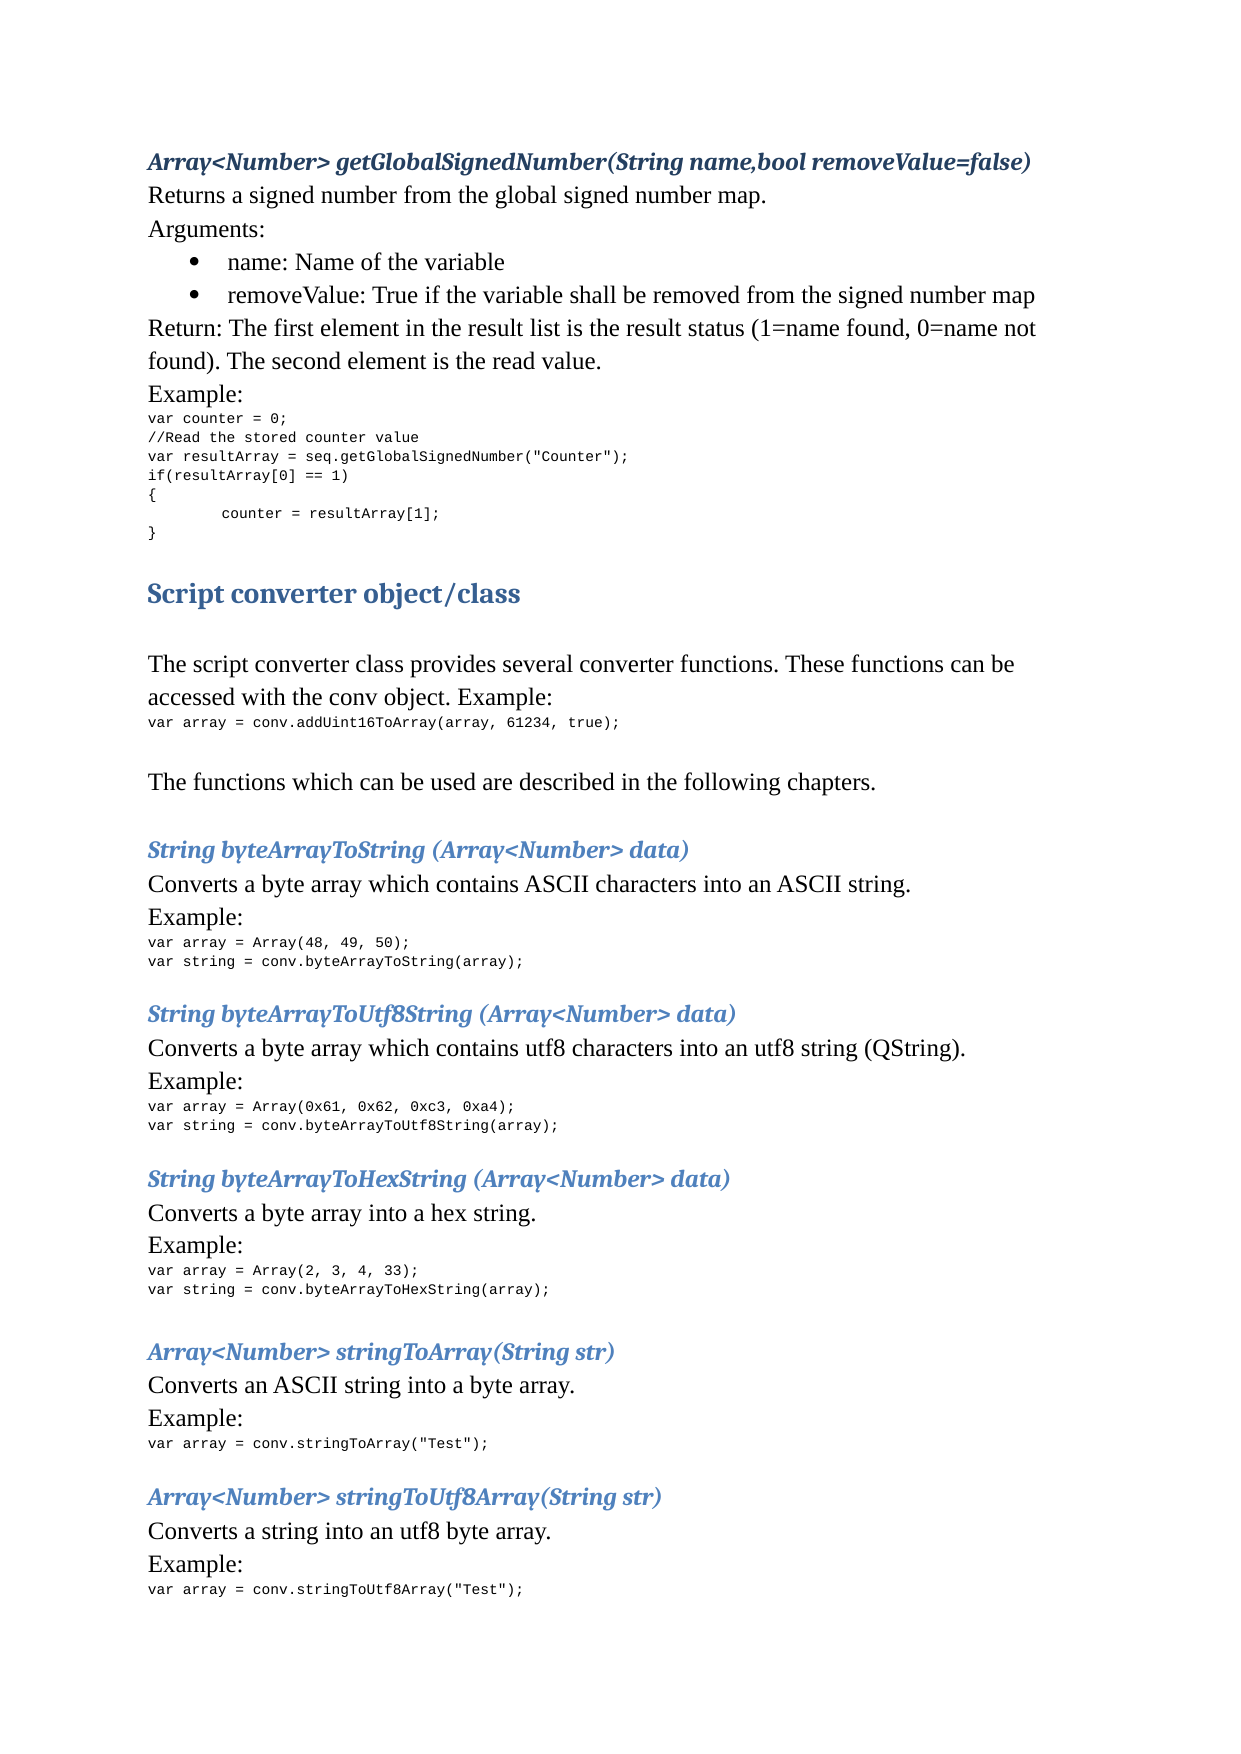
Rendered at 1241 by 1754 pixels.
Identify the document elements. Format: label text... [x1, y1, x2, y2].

text Converts an ASCII string into a byte array. [148, 1371, 1093, 1399]
text Example: [148, 1549, 1093, 1578]
text The script converter class provides several converter functions. These functions can be accessed with the conv object. Example: [148, 649, 1093, 711]
text Converts a byte array which contains ASCII characters into an ASCII string. [148, 869, 1093, 898]
text Example: [148, 1066, 1093, 1095]
text Converts a byte array which contains utf8 characters into an utf8 string (QString). [148, 1033, 1093, 1062]
subtitle Array<Number> getGlobalSignedNumber(String name,bool removeValue=false) [148, 148, 1093, 176]
subtitle String byteArrayToHexString (Array<Number> data) [148, 1164, 1093, 1193]
list name: Name of the variable [190, 247, 1093, 275]
subtitle Array<Number> stringToArray(String str) [148, 1337, 1093, 1366]
list Example: [148, 379, 1093, 407]
list //Read the stored counter value [148, 431, 1093, 447]
text var array = conv.addUint16ToArray(array, 61234, true); [148, 715, 1093, 732]
list { [148, 488, 1093, 504]
text var array = conv.stringToUtf8Array("Test"); [148, 1582, 1093, 1598]
list var resultArray = seq.getGlobalSignedNumber("Counter"); [148, 450, 1093, 466]
text var array = Array(2, 3, 4, 33); [148, 1264, 1093, 1280]
list var counter = 0; [148, 412, 1093, 428]
list Return: The first element in the result list is the result status (1=name found, 0=name not found). The second element is the read value. [148, 313, 1093, 374]
text Example: [148, 1403, 1093, 1432]
text var array = conv.stringToArray("Test"); [148, 1437, 1093, 1453]
subtitle Array<Number> stringToUtf8Array(String str) [148, 1483, 1093, 1512]
text var string = conv.byteArrayToHexString(array); [148, 1283, 1093, 1299]
text var array = Array(48, 49, 50); [148, 935, 1093, 952]
text Converts a byte array into a hex string. [148, 1198, 1093, 1226]
text Arguments: [148, 214, 1093, 242]
text Example: [148, 902, 1093, 931]
text var string = conv.byteArrayToUtf8String(array); [148, 1118, 1093, 1135]
text var string = conv.byteArrayToString(array); [148, 954, 1093, 971]
subtitle String byteArrayToUtf8String (Array<Number> data) [148, 1000, 1093, 1029]
text Converts a string into an utf8 byte array. [148, 1516, 1093, 1544]
list removeValue: True if the variable shall be removed from the signed number map [190, 280, 1093, 308]
list } [148, 526, 1093, 542]
text The functions which can be used are described in the following chapters. [148, 767, 1093, 796]
list if(resultArray[0] == 1) [148, 469, 1093, 485]
text var array = Array(0x61, 0x62, 0xc3, 0xa4); [148, 1099, 1093, 1116]
list counter = resultArray[1]; [148, 507, 1093, 523]
text Returns a signed number from the global signed number map. [148, 181, 1093, 209]
text Example: [148, 1231, 1093, 1259]
subtitle Script converter object/class [148, 577, 1093, 611]
subtitle String byteArrayToString (Array<Number> data) [148, 836, 1093, 865]
